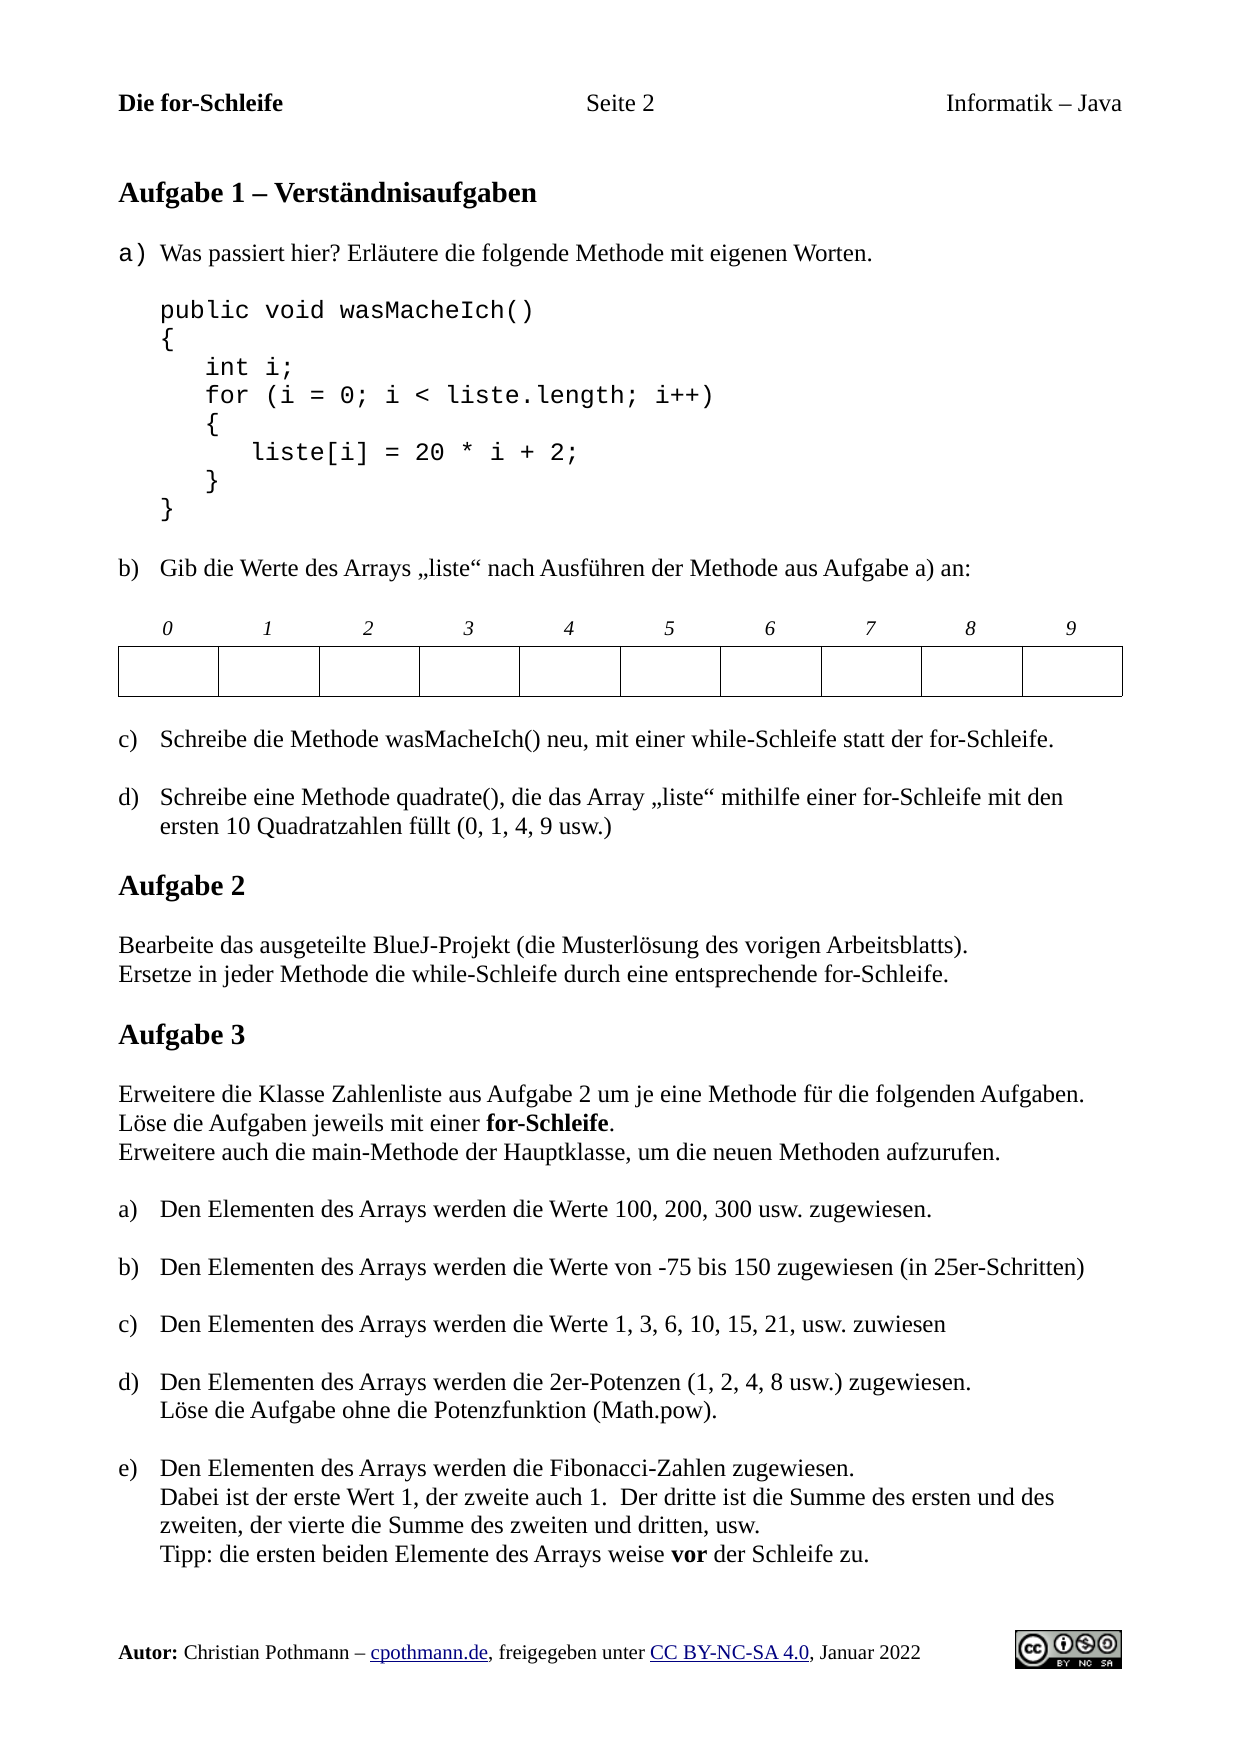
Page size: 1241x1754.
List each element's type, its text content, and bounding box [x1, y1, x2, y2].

list Gib die Werte des Arrays „liste“ nach Ausführen der Methode aus Aufgabe a) an: [118, 553, 1122, 582]
table_cell [320, 647, 419, 696]
table_cell [621, 647, 720, 696]
table_cell [721, 647, 821, 696]
list Schreibe eine Methode quadrate(), die das Array „liste“ mithilfe einer for-Schleife mit den ersten 10 Quadratzahlen füllt (0, 1, 4, 9 usw.) [118, 782, 1122, 839]
table_header 0 [118, 610, 218, 646]
table_cell [822, 647, 921, 696]
text Aufgabe 2 [118, 868, 1122, 902]
table_cell [119, 647, 218, 696]
table_header 5 [620, 610, 720, 646]
table_header 9 [1022, 610, 1122, 646]
text Bearbeite das ausgeteilte BlueJ-Projekt (die Musterlösung des vorigen Arbeitsblatts). [118, 931, 1122, 959]
list Den Elementen des Arrays werden die 2er-Potenzen (1, 2, 4, 8 usw.) zugewiesen. Löse die Aufgabe ohne die Potenzfunktion (Math.pow). [118, 1367, 1122, 1424]
text Löse die Aufgaben jeweils mit einer for-Schleife. [118, 1108, 1122, 1137]
table_cell [420, 647, 519, 696]
table_header 2 [319, 610, 419, 646]
text Autor: Christian Pothmann – cpothmann.de, freigegeben unter CC BY-NC-SA 4.0, Januar 2022 [118, 1640, 1015, 1664]
text Erweitere auch die main-Methode der Hauptklasse, um die neuen Methoden aufzurufen. [118, 1137, 1122, 1165]
table_header 8 [921, 610, 1022, 646]
table_cell [1023, 647, 1122, 696]
list Den Elementen des Arrays werden die Fibonacci-Zahlen zugewiesen. Dabei ist der erste Wert 1, der zweite auch 1. Der dritte ist die Summe des ersten und des zweiten, der vierte die Summe des zweiten und dritten, usw. Tipp: die ersten beiden Elemente des Arrays weise vor der Schleife zu. [118, 1453, 1122, 1568]
table_header 7 [821, 610, 921, 646]
table_header 4 [520, 610, 620, 646]
table_header 3 [419, 610, 519, 646]
list Den Elementen des Arrays werden die Werte 1, 3, 6, 10, 15, 21, usw. zuwiesen [118, 1309, 1122, 1338]
table_cell [219, 647, 319, 696]
list Den Elementen des Arrays werden die Werte von -75 bis 150 zugewiesen (in 25er-Schritten) [118, 1252, 1122, 1280]
picture [1015, 1630, 1122, 1669]
text Aufgabe 1 – Verständnisaufgaben [118, 176, 1122, 209]
table_header 1 [219, 610, 319, 646]
text Ersetze in jeder Methode die while-Schleife durch eine entsprechende for-Schleife. [118, 959, 1122, 988]
list Schreibe die Methode wasMacheIch() neu, mit einer while-Schleife statt der for-Schleife. [118, 724, 1122, 753]
list Den Elementen des Arrays werden die Werte 100, 200, 300 usw. zugewiesen. [118, 1194, 1122, 1223]
text Erweitere die Klasse Zahlenliste aus Aufgabe 2 um je eine Methode für die folgenden Aufgaben. [118, 1079, 1122, 1108]
table_cell [520, 647, 620, 696]
text Aufgabe 3 [118, 1017, 1122, 1050]
table_cell [922, 647, 1022, 696]
table_header 6 [720, 610, 821, 646]
list Was passiert hier? Erläutere die folgende Methode mit eigenen Worten. public void wasMacheIch() { int i; for (i = 0; i < liste.length; i++) { liste[i] = 20 * i + 2; } } [118, 238, 1122, 524]
